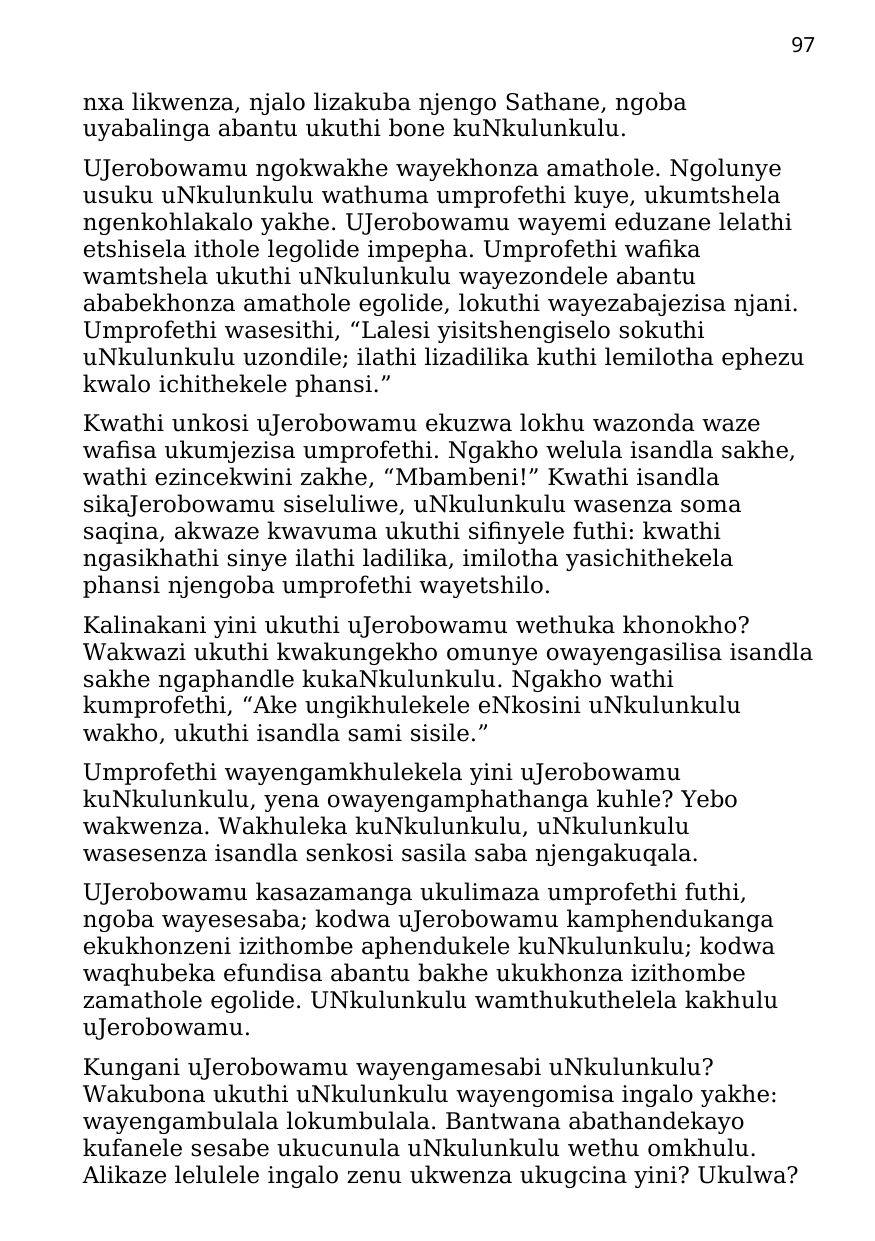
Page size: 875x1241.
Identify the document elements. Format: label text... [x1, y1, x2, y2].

text Kungani uJerobowamu wayengamesabi uNkulunkulu? Wakubona ukuthi uNkulunkulu wayengomisa ingalo yakhe: wayengambulala lokumbulala. Bantwana abathandekayo kufanele sesabe ukucunula uNkulunkulu wethu omkhulu. Alikaze lelulele ingalo zenu ukwenza ukugcina yini? Ukulwa? [83, 1054, 815, 1189]
text UJerobowamu kasazamanga ukulimaza umprofethi futhi, ngoba wayesesaba; kodwa uJerobowamu kamphendukanga ekukhonzeni izithombe aphendukele kuNkulunkulu; kodwa waqhubeka efundisa abantu bakhe ukukhonza izithombe zamathole egolide. UNkulunkulu wamthukuthelela kakhulu uJerobowamu. [83, 879, 815, 1041]
text Umprofethi wayengamkhulekela yini uJerobowamu kuNkulunkulu, yena owayengamphathanga kuhle? Yebo wakwenza. Wakhuleka kuNkulunkulu, uNkulunkulu wasesenza isandla senkosi sasila saba njengakuqala. [83, 759, 815, 867]
text UJerobowamu ngokwakhe wayekhonza amathole. Ngolunye usuku uNkulunkulu wathuma umprofethi kuye, ukumtshela ngenkohlakalo yakhe. UJerobowamu wayemi eduzane lelathi etshisela ithole legolide impepha. Umprofethi wafika wamtshela ukuthi uNkulunkulu wayezondele abantu ababekhonza amathole egolide, lokuthi wayezabajezisa njani. Umprofethi wasesithi, “Lalesi yisitshengiselo sokuthi uNkulunkulu uzondile; ilathi lizadilika kuthi lemilotha ephezu kwalo ichithekele phansi.” [83, 155, 815, 398]
text nxa likwenza, njalo lizakuba njengo Sathane, ngoba uyabalinga abantu ukuthi bone kuNkulunkulu. [83, 88, 815, 142]
text Kwathi unkosi uJerobowamu ekuzwa lokhu wazonda waze wafisa ukumjezisa umprofethi. Ngakho welula isandla sakhe, wathi ezincekwini zakhe, “Mbambeni!” Kwathi isandla sikaJerobowamu siseluliwe, uNkulunkulu wasenza soma saqina, akwaze kwavuma ukuthi sifinyele futhi: kwathi ngasikhathi sinye ilathi ladilika, imilotha yasichithekela phansi njengoba umprofethi wayetshilo. [83, 410, 815, 599]
text Kalinakani yini ukuthi uJerobowamu wethuka khonokho? Wakwazi ukuthi kwakungekho omunye owayengasilisa isandla sakhe ngaphandle kukaNkulunkulu. Ngakho wathi kumprofethi, “Ake ungikhulekele eNkosini uNkulunkulu wakho, ukuthi isandla sami sisile.” [83, 612, 815, 746]
